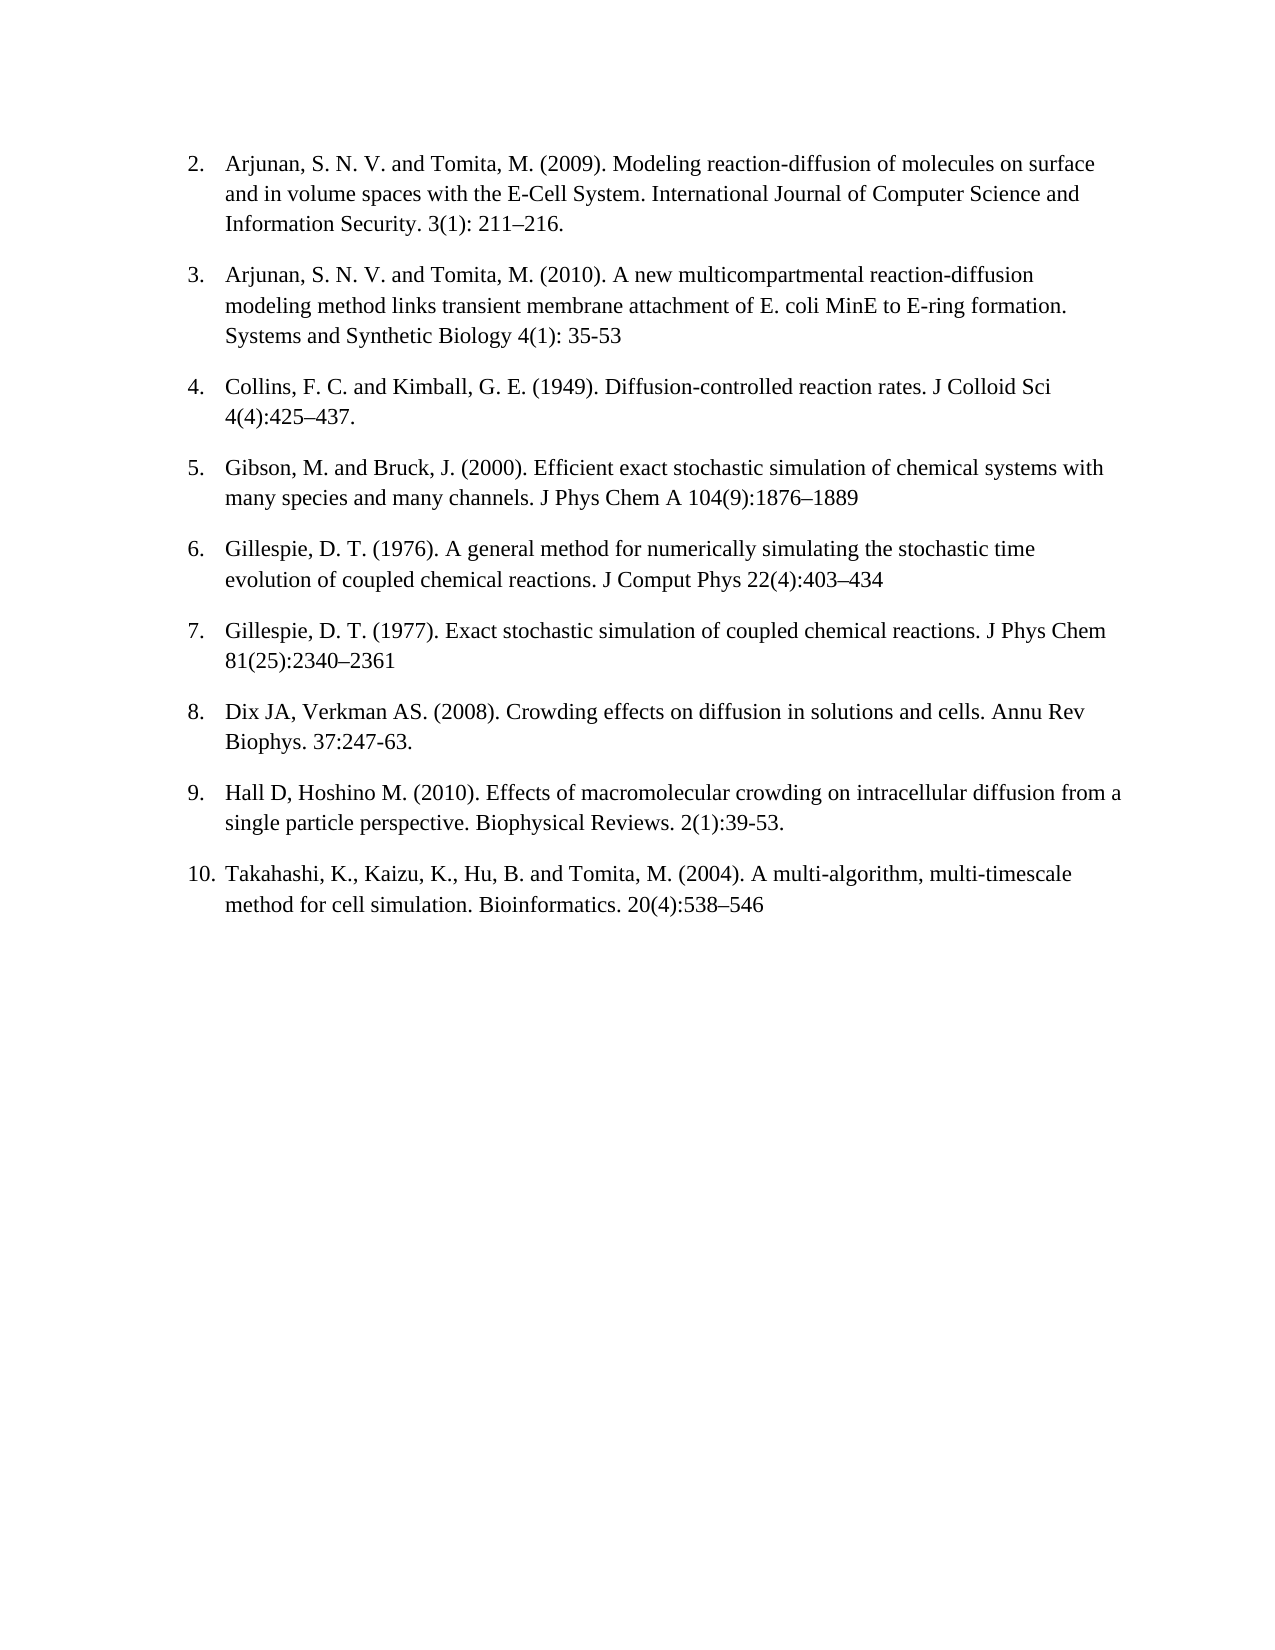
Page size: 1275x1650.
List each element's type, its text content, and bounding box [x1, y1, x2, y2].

list Arjunan, S. N. V. and Tomita, M. (2009). Modeling reaction-diffusion of molecules on surface and in volume spaces with the E-Cell System. International Journal of Computer Science and Information Security. 3(1): 211–216. [187, 150, 1125, 237]
list Collins, F. C. and Kimball, G. E. (1949). Diffusion-controlled reaction rates. J Colloid Sci 4(4):425–437. [187, 373, 1125, 429]
list Gibson, M. and Bruck, J. (2000). Efficient exact stochastic simulation of chemical systems with many species and many channels. J Phys Chem A 104(9):1876–1889 [187, 454, 1125, 511]
list Gillespie, D. T. (1976). A general method for numerically simulating the stochastic time evolution of coupled chemical reactions. J Comput Phys 22(4):403–434 [187, 535, 1125, 592]
list Dix JA, Verkman AS. (2008). Crowding effects on diffusion in solutions and cells. Annu Rev Biophys. 37:247-63. [187, 698, 1125, 754]
list Arjunan, S. N. V. and Tomita, M. (2010). A new multicompartmental reaction-diffusion modeling method links transient membrane attachment of E. coli MinE to E-ring formation. Systems and Synthetic Biology 4(1): 35-53 [187, 261, 1125, 348]
list Gillespie, D. T. (1977). Exact stochastic simulation of coupled chemical reactions. J Phys Chem 81(25):2340–2361 [187, 617, 1125, 673]
list Hall D, Hoshino M. (2010). Effects of macromolecular crowding on intracellular diffusion from a single particle perspective. Biophysical Reviews. 2(1):39-53. [187, 779, 1125, 836]
list Takahashi, K., Kaizu, K., Hu, B. and Tomita, M. (2004). A multi-algorithm, multi-timescale method for cell simulation. Bioinformatics. 20(4):538–546 [187, 860, 1125, 917]
